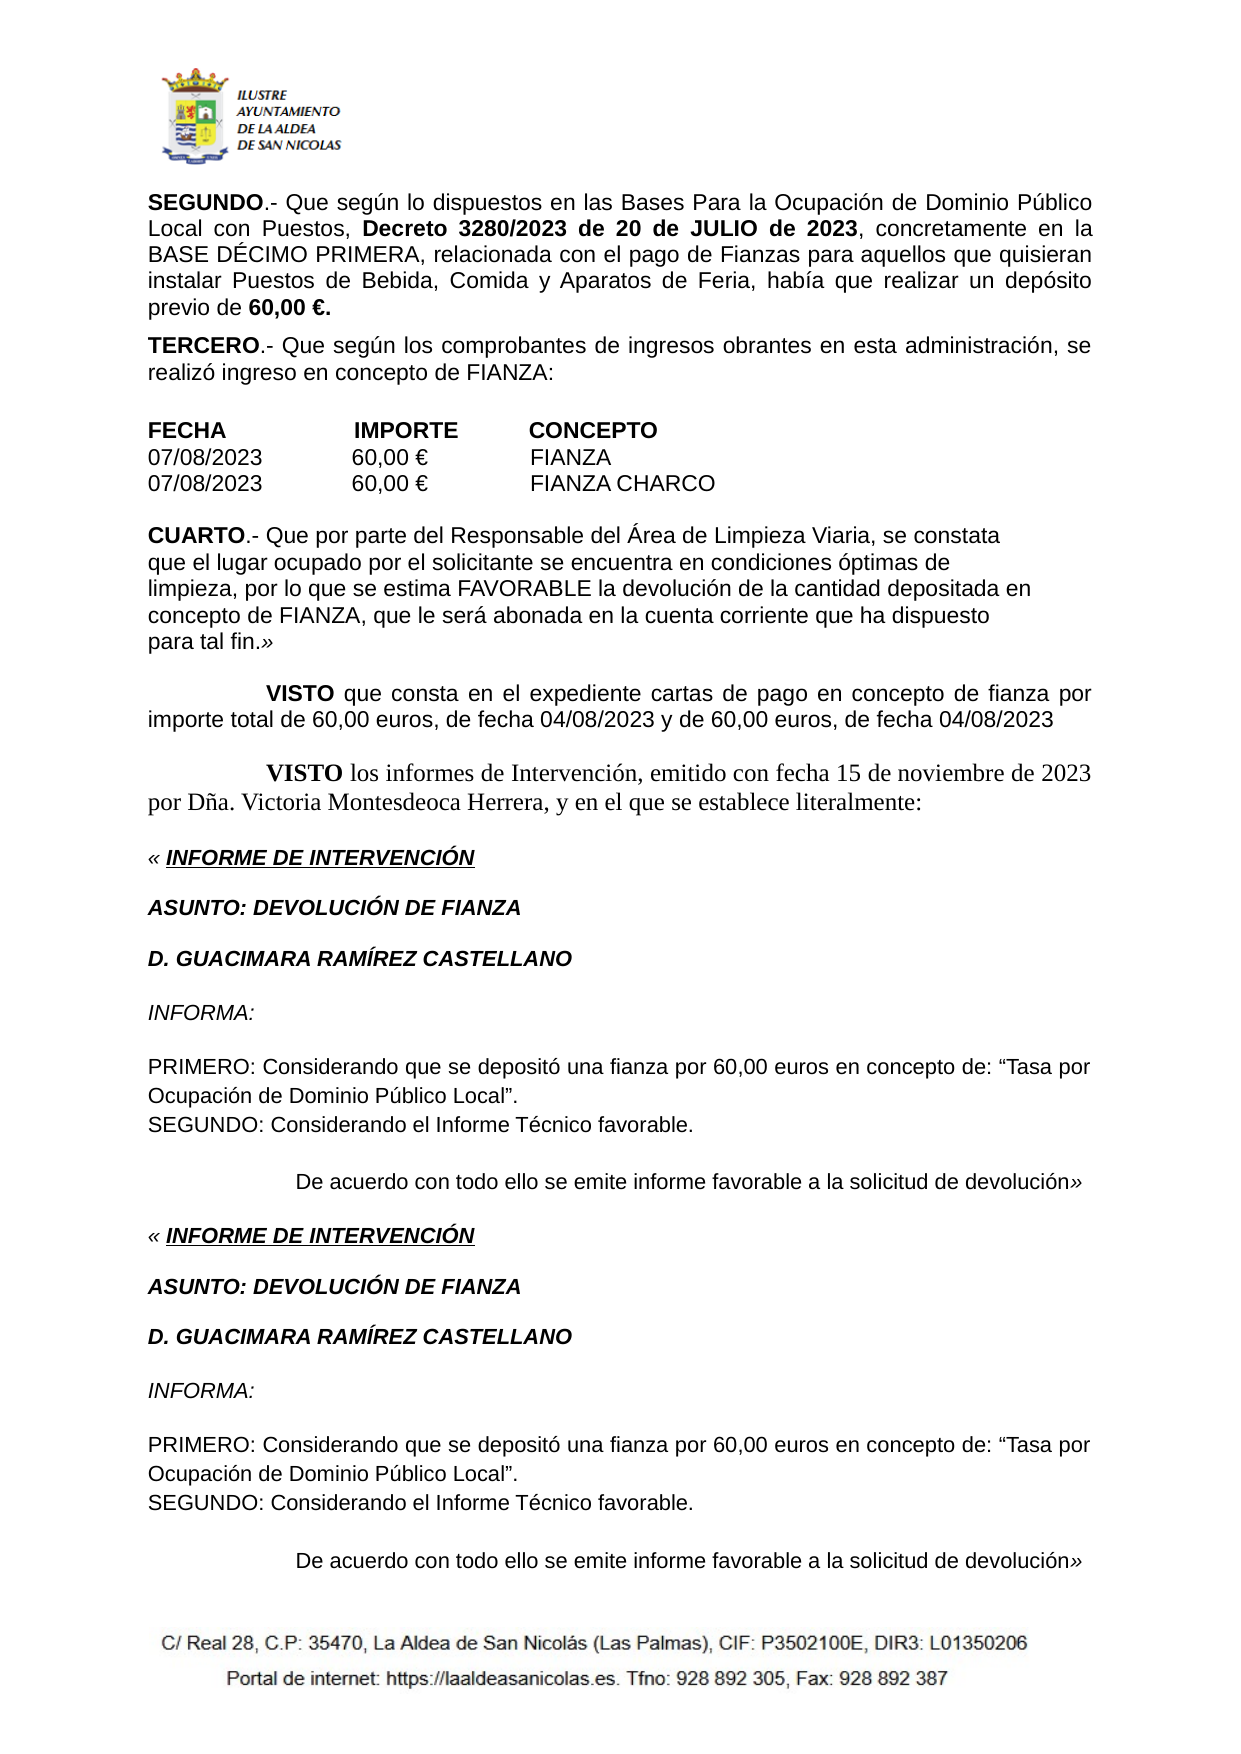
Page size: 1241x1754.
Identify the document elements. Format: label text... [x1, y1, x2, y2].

text VISTO que consta en el expediente cartas de pago en concepto de fianza por importe total de 60,00 euros, de fecha 04/08/2023 y de 60,00 euros, de fecha 04/08/2023 [148, 679, 1093, 732]
text para tal fin.» [148, 628, 1093, 654]
text SEGUNDO: Considerando el Informe Técnico favorable. [148, 1490, 1093, 1515]
picture [149, 1627, 1034, 1694]
text « INFORME DE INTERVENCIÓN [148, 1223, 1093, 1248]
picture [148, 60, 357, 172]
text TERCERO.- Que según los comprobantes de ingresos obrantes en esta administración, se realizó ingreso en concepto de FIANZA: [148, 332, 1093, 385]
text ASUNTO: DEVOLUCIÓN DE FIANZA [148, 895, 1093, 920]
text 07/08/2023 60,00 € FIANZA [148, 443, 1093, 470]
text D. GUACIMARA RAMÍREZ CASTELLANO [148, 1324, 1093, 1349]
text limpieza, por lo que se estima FAVORABLE la devolución de la cantidad depositada en [148, 575, 1093, 602]
text FECHA IMPORTE CONCEPTO [148, 417, 1093, 443]
text INFORMA: [148, 1378, 1093, 1403]
text « INFORME DE INTERVENCIÓN [148, 845, 1093, 870]
text De acuerdo con todo ello se emite informe favorable a la solicitud de devolución» [295, 1547, 1093, 1573]
text CUARTO.- Que por parte del Responsable del Área de Limpieza Viaria, se constata [148, 522, 1093, 549]
text SEGUNDO: Considerando el Informe Técnico favorable. [148, 1111, 1093, 1137]
text VISTO los informes de Intervención, emitido con fecha 15 de noviembre de 2023 por Dña. Victoria Montesdeoca Herrera, y en el que se establece literalmente: [148, 758, 1093, 816]
text SEGUNDO.- Que según lo dispuestos en las Bases Para la Ocupación de Dominio Público Local con Puestos, Decreto 3280/2023 de 20 de JULIO de 2023, concretamente en la BASE DÉCIMO PRIMERA, relacionada con el pago de Fianzas para aquellos que quisieran instalar Puestos de Bebida, Comida y Aparatos de Feria, había que realizar un depósito previo de 60,00 €. [148, 188, 1093, 320]
text concepto de FIANZA, que le será abonada en la cuenta corriente que ha dispuesto [148, 602, 1093, 628]
text PRIMERO: Considerando que se depositó una fianza por 60,00 euros en concepto de: “Tasa por Ocupación de Dominio Público Local”. [148, 1053, 1093, 1108]
text De acuerdo con todo ello se emite informe favorable a la solicitud de devolución» [295, 1169, 1093, 1194]
text ASUNTO: DEVOLUCIÓN DE FIANZA [148, 1273, 1093, 1299]
text INFORMA: [148, 999, 1093, 1025]
text que el lugar ocupado por el solicitante se encuentra en condiciones óptimas de [148, 549, 1093, 575]
text D. GUACIMARA RAMÍREZ CASTELLANO [148, 946, 1093, 971]
text PRIMERO: Considerando que se depositó una fianza por 60,00 euros en concepto de: “Tasa por Ocupación de Dominio Público Local”. [148, 1432, 1093, 1486]
text 07/08/2023 60,00 € FIANZA CHARCO [148, 470, 1093, 496]
